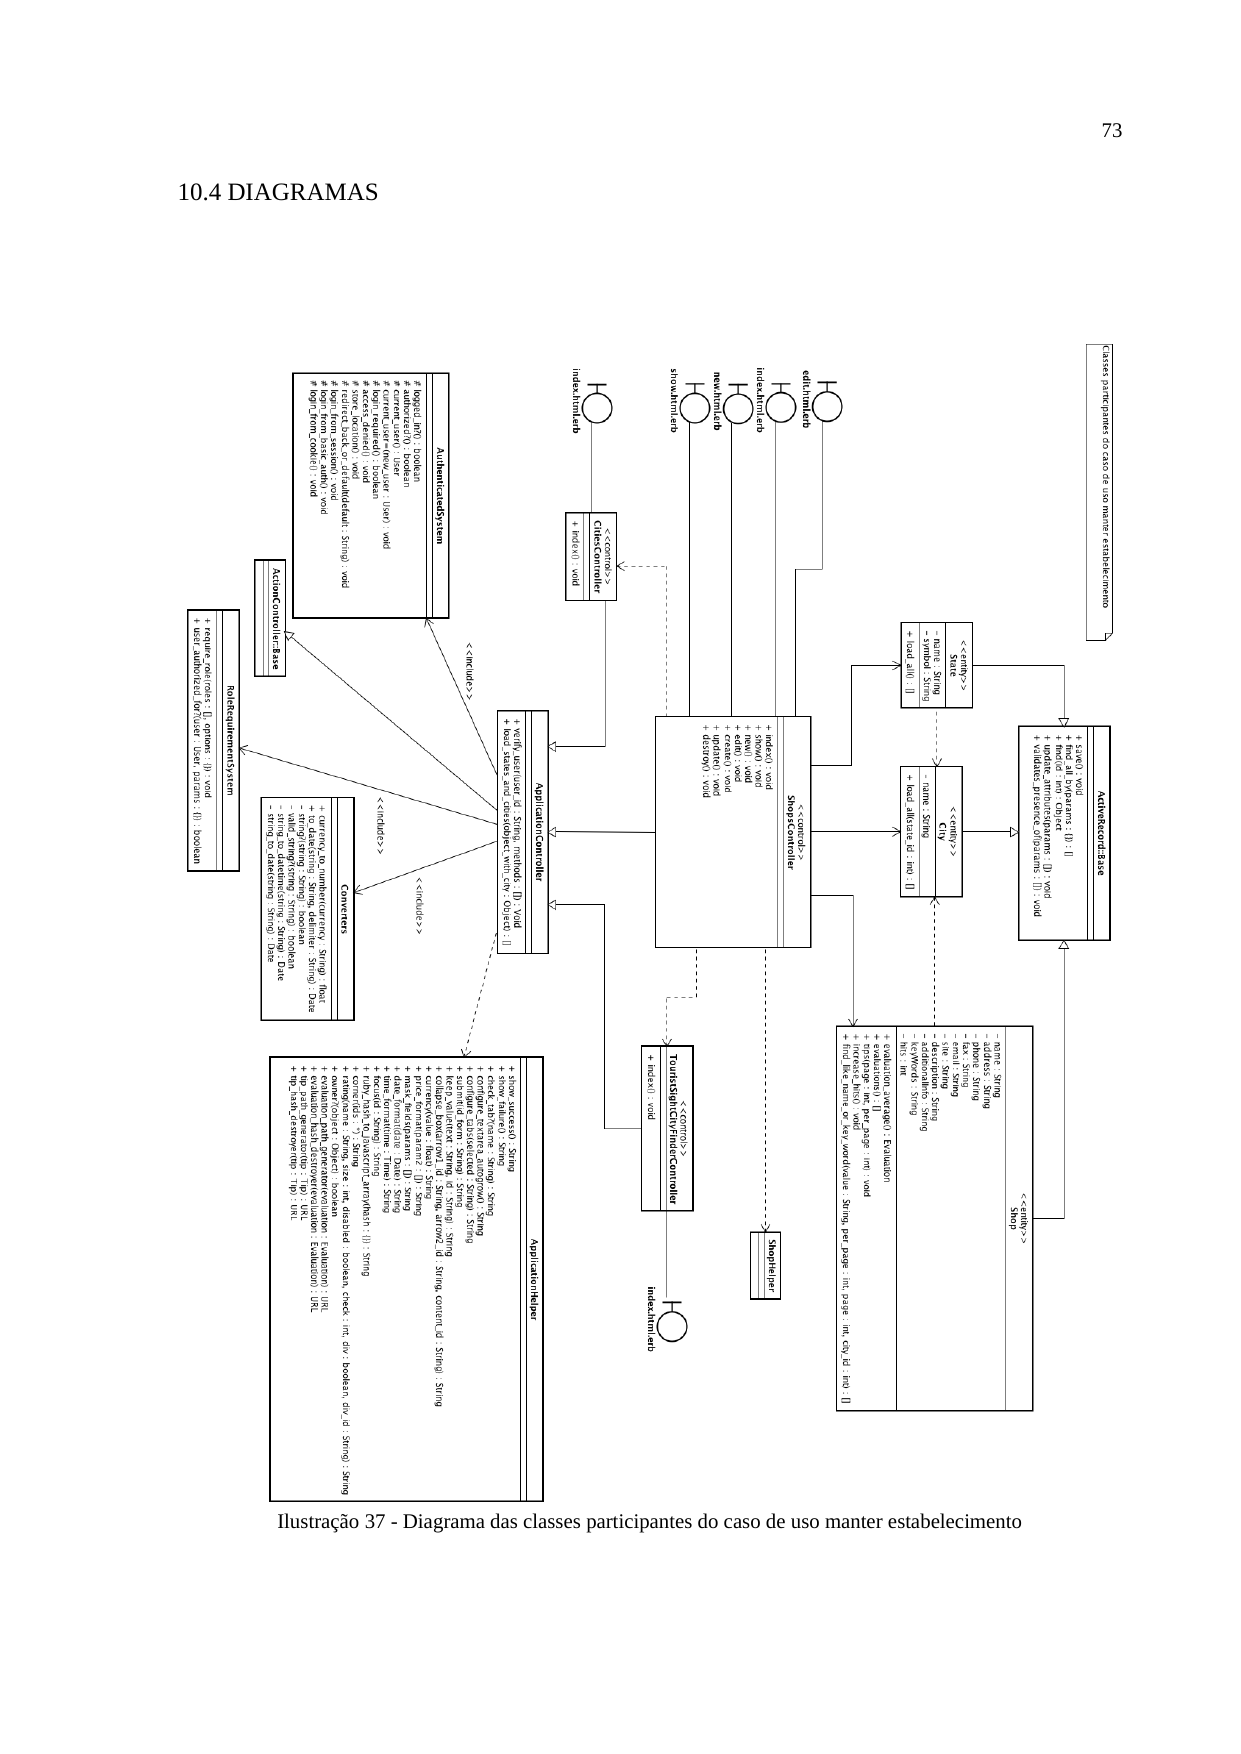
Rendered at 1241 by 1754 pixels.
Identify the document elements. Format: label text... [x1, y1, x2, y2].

text Ilustração 37 - Diagrama das classes participantes do caso de uso manter estabelecimento [180, 1509, 1119, 1533]
subtitle Diagramas [177, 177, 1122, 206]
picture [180, 336, 1120, 1509]
